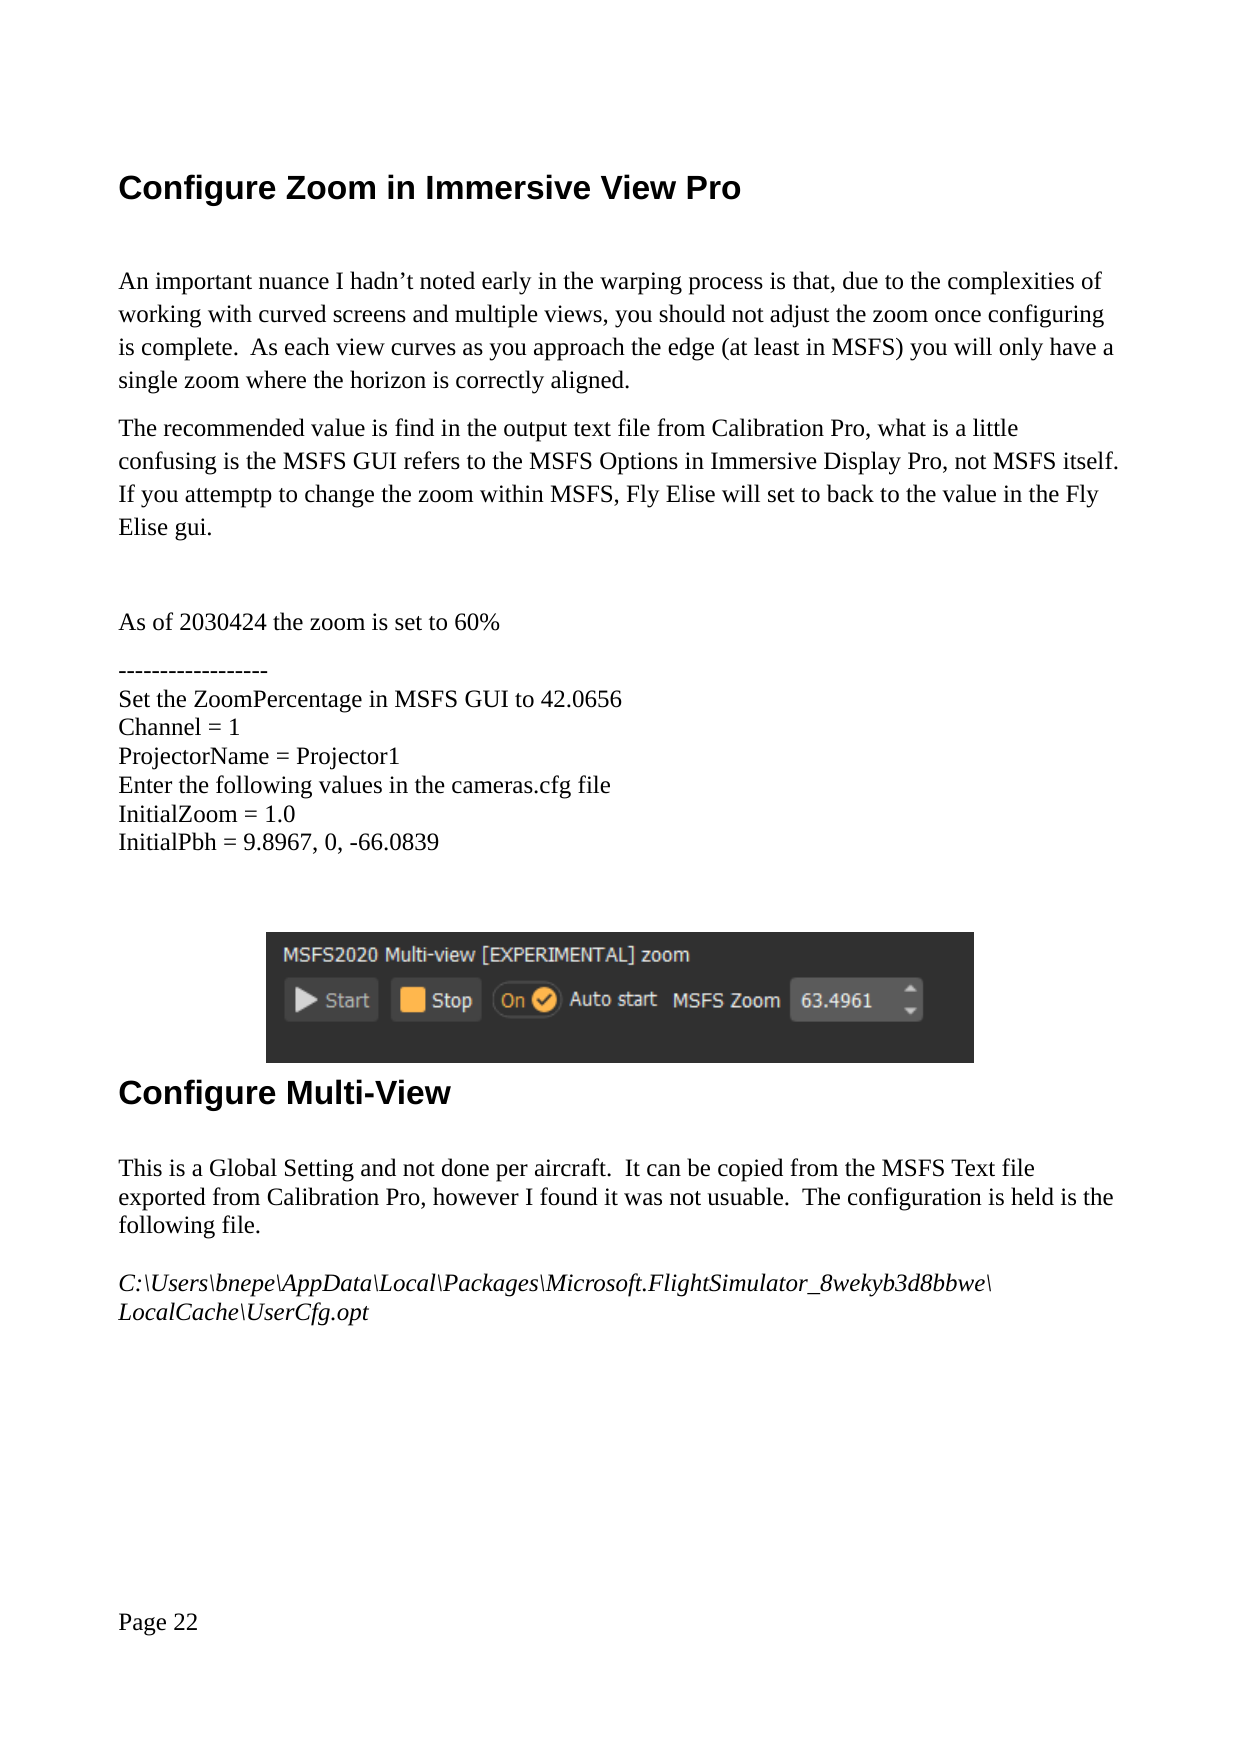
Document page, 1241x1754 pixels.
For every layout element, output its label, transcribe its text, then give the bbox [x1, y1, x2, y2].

text As of 2030424 the zoom is set to 60% [118, 607, 1122, 636]
text This is a Global Setting and not done per aircraft. It can be copied from the MSFS Text file exported from Calibration Pro, however I found it was not usuable. The configuration is held is the following file. [118, 1153, 1122, 1239]
text InitialZoom = 1.0 [118, 799, 1122, 827]
text The recommended value is find in the output text file from Calibration Pro, what is a little confusing is the MSFS GUI refers to the MSFS Options in Immersive Display Pro, not MSFS itself. If you attemptp to change the zoom within MSFS, Fly Elise will set to back to the value in the Fly Elise gui. [118, 413, 1122, 541]
text Set the ZoomPercentage in MSFS GUI to 42.0656 [118, 684, 1122, 712]
subtitle Configure Zoom in Immersive View Pro [118, 168, 1122, 206]
subtitle Configure Multi-View [118, 1073, 1122, 1112]
text Enter the following values in the cameras.cfg file [118, 770, 1122, 799]
picture [266, 932, 974, 1063]
text ProjectorName = Projector1 [118, 741, 1122, 770]
text An important nuance I hadn’t noted early in the warping process is that, due to the complexities of working with curved screens and multiple views, you should not adjust the zoom once configuring is complete. As each view curves as you approach the edge (at least in MSFS) you will only have a single zoom where the horizon is correctly aligned. [118, 266, 1122, 394]
text Channel = 1 [118, 712, 1122, 741]
text C:\Users\bnepe\AppData\Local\Packages\Microsoft.FlightSimulator_8wekyb3d8bbwe\LocalCache\UserCfg.opt [118, 1268, 1122, 1325]
text InitialPbh = 9.8967, 0, -66.0839 [118, 827, 1122, 856]
text ------------------ [118, 655, 1122, 684]
